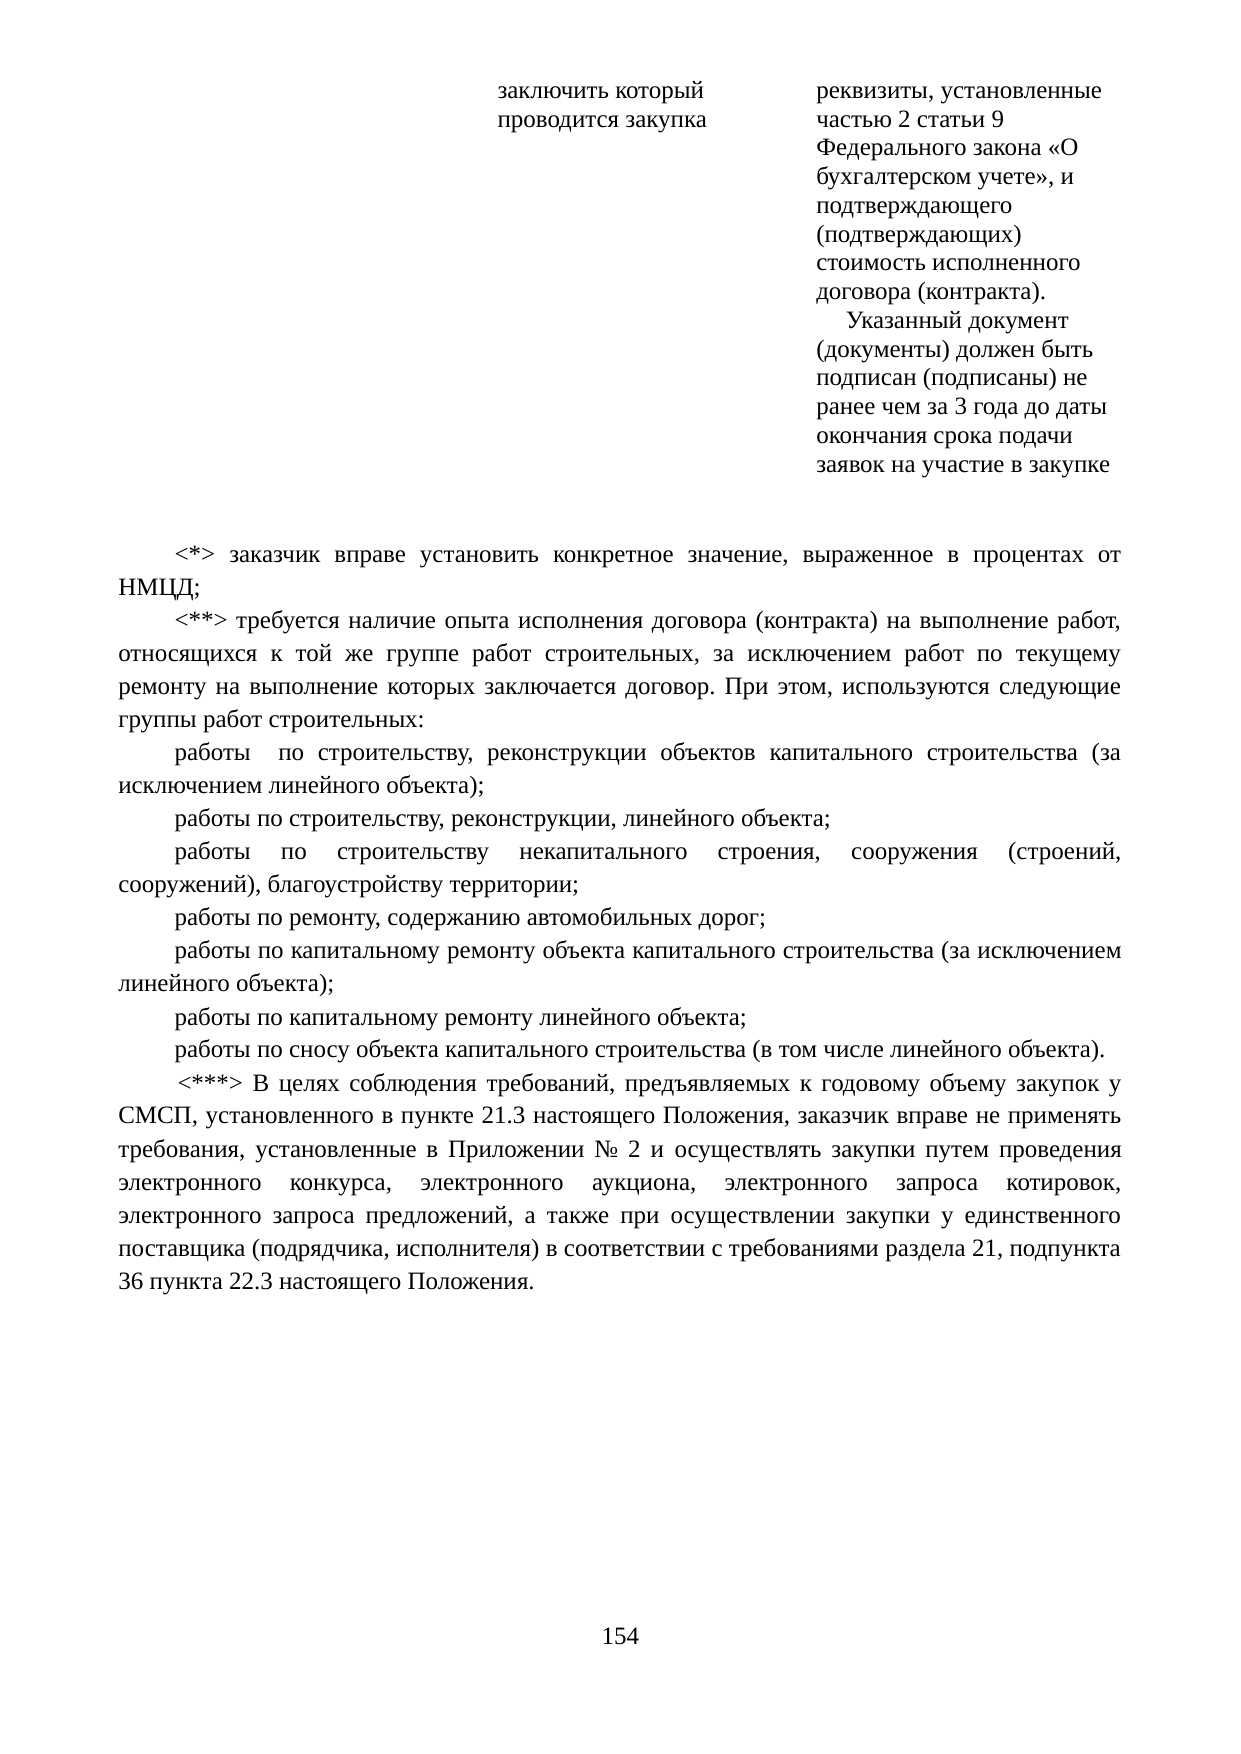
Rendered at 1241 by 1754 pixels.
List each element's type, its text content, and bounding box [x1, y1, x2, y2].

table_cell [118, 75, 188, 506]
text работы по ремонту, содержанию автомобильных дорог; [118, 902, 1122, 931]
text работы по строительству, реконструкции объектов капитального строительства (за исключением линейного объекта); [118, 737, 1122, 799]
text <***> В целях соблюдения требований, предъявляемых к годовому объему закупок у СМСП, установленного в пункте 21.3 настоящего Положения, заказчик вправе не применять требования, установленные в Приложении № 2 и осуществлять закупки путем проведения электронного конкурса, электронного аукциона, электронного запроса котировок, электронного запроса предложений, а также при осуществлении закупки у единственного поставщика (подрядчика, исполнителя) в соответствии с требованиями раздела 21, подпункта 36 пункта 22.3 настоящего Положения. [118, 1068, 1122, 1294]
table_cell реквизиты, установленные частью 2 статьи 9 Федерального закона «О бухгалтерском учете», и подтверждающего (подтверждающих) стоимость исполненного договора (контракта). Указанный документ (документы) должен быть подписан (подписаны) не ранее чем за 3 года до даты окончания срока подачи заявок на участие в закупке [815, 75, 1123, 506]
text работы по капитальному ремонту объекта капитального строительства (за исключением линейного объекта); [118, 936, 1122, 997]
table_cell [189, 75, 496, 506]
table_cell заключить который проводится закупка [496, 75, 815, 506]
text <**> требуется наличие опыта исполнения договора (контракта) на выполнение работ, относящихся к той же группе работ строительных, за исключением работ по текущему ремонту на выполнение которых заключается договор. При этом, используются следующие группы работ строительных: [118, 605, 1122, 733]
text работы по строительству, реконструкции, линейного объекта; [118, 803, 1122, 832]
text работы по сносу объекта капитального строительства (в том числе линейного объекта). [118, 1034, 1122, 1063]
text <*> заказчик вправе установить конкретное значение, выраженное в процентах от НМЦД; [118, 539, 1122, 601]
text работы по капитальному ремонту линейного объекта; [118, 1002, 1122, 1030]
text работы по строительству некапитального строения, сооружения (строений, сооружений), благоустройству территории; [118, 836, 1122, 898]
